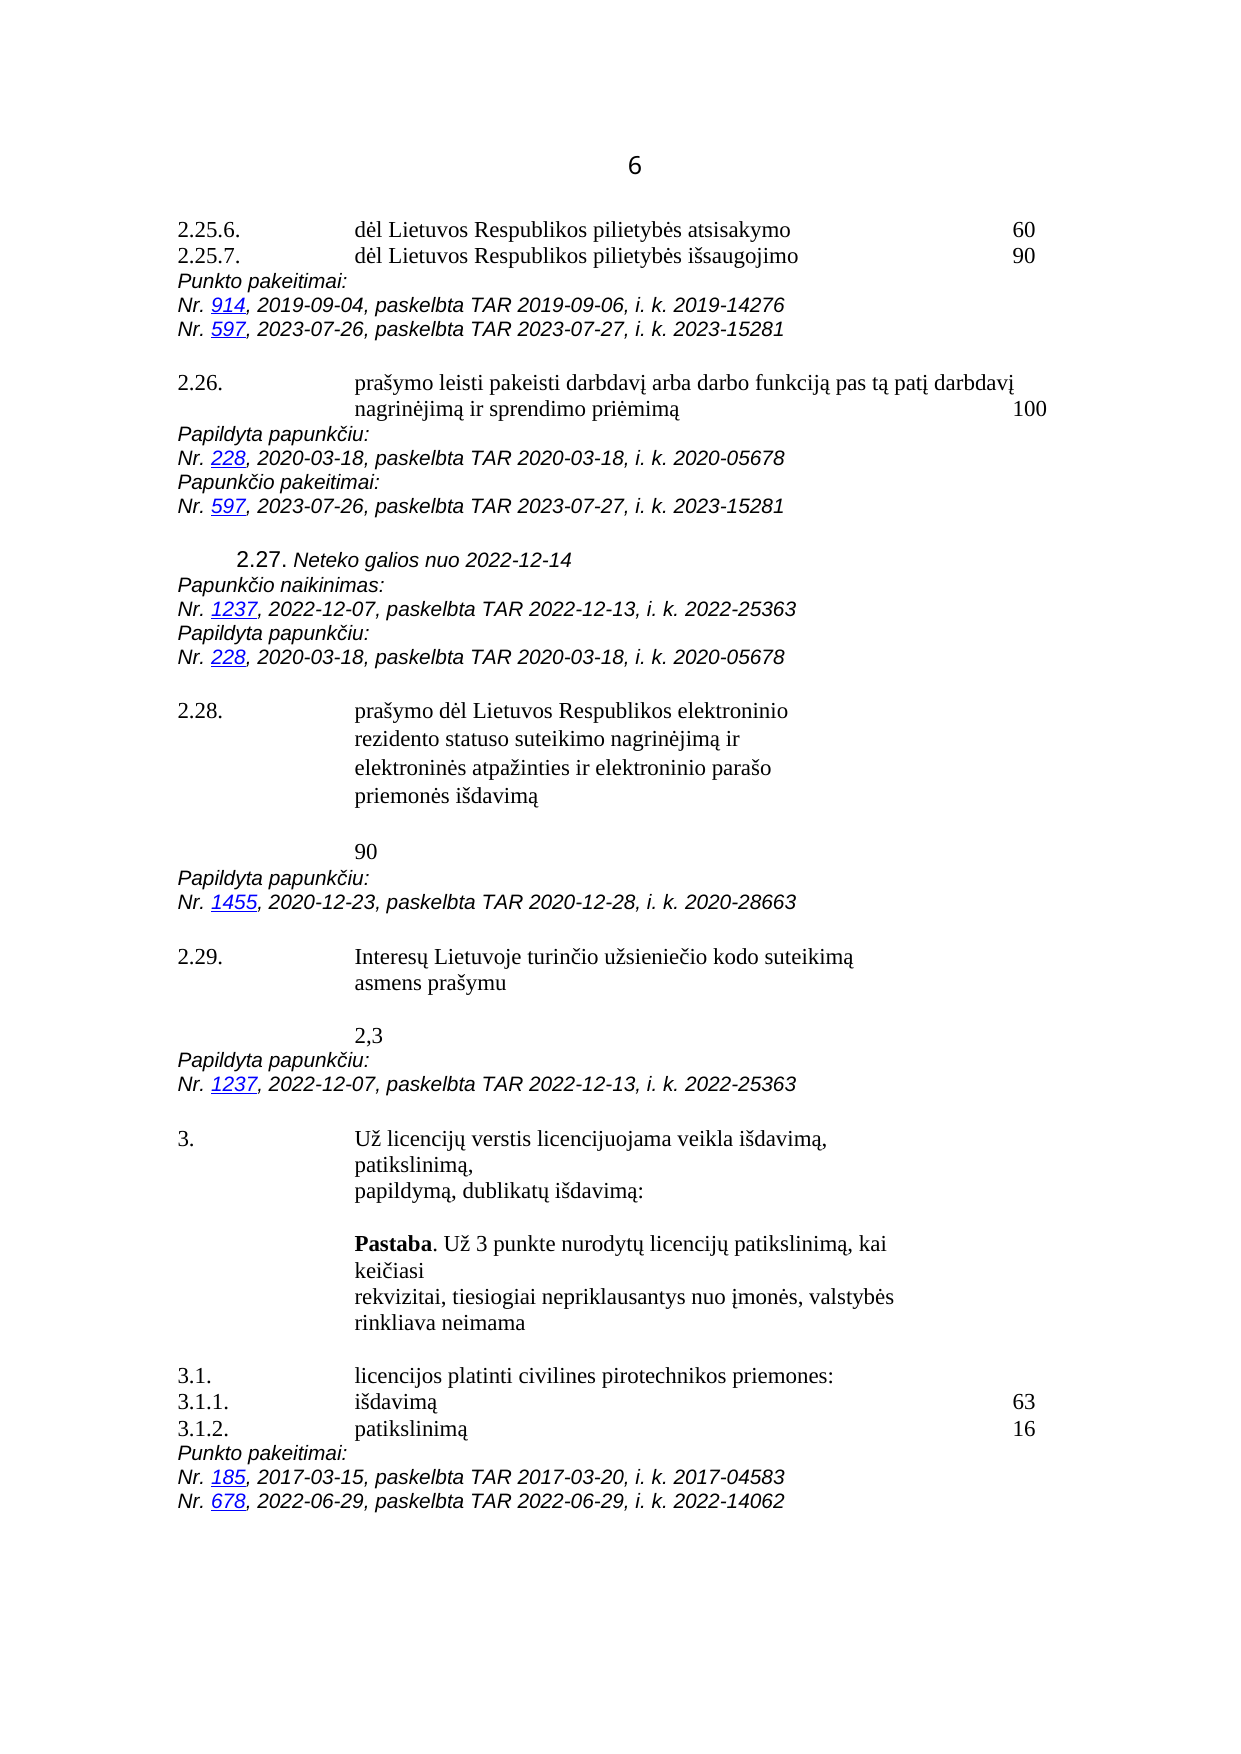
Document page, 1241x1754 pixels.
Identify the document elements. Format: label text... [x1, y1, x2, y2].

text Nr. 228, 2020-03-18, paskelbta TAR 2020-03-18, i. k. 2020-05678 [177, 645, 1092, 669]
text Nr. 1455, 2020-12-23, paskelbta TAR 2020-12-28, i. k. 2020-28663 [177, 890, 1092, 914]
text Papildyta papunkčiu: [177, 422, 1092, 446]
text rekvizitai, tiesiogiai nepriklausantys nuo įmonės, valstybės [354, 1283, 945, 1309]
text Nr. 678, 2022-06-29, paskelbta TAR 2022-06-29, i. k. 2022-14062 [177, 1489, 1092, 1513]
text Punkto pakeitimai: [177, 1441, 1092, 1465]
text 3.1. licencijos platinti civilines pirotechnikos priemones: [177, 1362, 1092, 1388]
text 2.25.7. dėl Lietuvos Respublikos pilietybės išsaugojimo 90 [177, 242, 1092, 268]
text Nr. 228, 2020-03-18, paskelbta TAR 2020-03-18, i. k. 2020-05678 [177, 446, 1092, 470]
text 2.28. prašymo dėl Lietuvos Respublikos elektroninio rezidento statuso suteikimo nagrinėjimą ir elektroninės atpažinties ir elektroninio parašo priemonės išdavimą 90 [177, 697, 841, 864]
text Nr. 914, 2019-09-04, paskelbta TAR 2019-09-06, i. k. 2019-14276 [177, 292, 1092, 316]
text 3.1.2. patikslinimą 16 [177, 1415, 1092, 1441]
text Papunkčio naikinimas: [177, 573, 1092, 597]
text 2.27. Neteko galios nuo 2022-12-14 [177, 546, 1092, 573]
text 2.29. Interesų Lietuvoje turinčio užsieniečio kodo suteikimą asmens prašymu 2,3 [177, 943, 915, 1048]
text Nr. 1237, 2022-12-07, paskelbta TAR 2022-12-13, i. k. 2022-25363 [177, 1072, 1092, 1096]
text rinkliava neimama [354, 1309, 945, 1362]
text Papunkčio pakeitimai: [177, 470, 1092, 494]
text Nr. 597, 2023-07-26, paskelbta TAR 2023-07-27, i. k. 2023-15281 [177, 316, 1092, 340]
text Pastaba. Už 3 punkte nurodytų licencijų patikslinimą, kai keičiasi [354, 1230, 945, 1283]
text Papildyta papunkčiu: [177, 866, 1092, 890]
text 3. Už licencijų verstis licencijuojama veikla išdavimą, patikslinimą, [177, 1125, 945, 1178]
text 3.1.1. išdavimą 63 [177, 1388, 1092, 1415]
text Papildyta papunkčiu: [177, 621, 1092, 645]
text Papildyta papunkčiu: [177, 1048, 1092, 1072]
text Nr. 185, 2017-03-15, paskelbta TAR 2017-03-20, i. k. 2017-04583 [177, 1465, 1092, 1489]
text 2.25.6. dėl Lietuvos Respublikos pilietybės atsisakymo 60 [177, 216, 1092, 242]
text Nr. 597, 2023-07-26, paskelbta TAR 2023-07-27, i. k. 2023-15281 [177, 494, 1092, 518]
text Punkto pakeitimai: [177, 268, 1092, 292]
text papildymą, dublikatų išdavimą: [354, 1178, 945, 1230]
text 2.26. prašymo leisti pakeisti darbdavį arba darbo funkciją pas tą patį darbdavį nagrinėjimą ir sprendimo priėmimą 100 [177, 369, 1092, 422]
text Nr. 1237, 2022-12-07, paskelbta TAR 2022-12-13, i. k. 2022-25363 [177, 597, 1092, 621]
